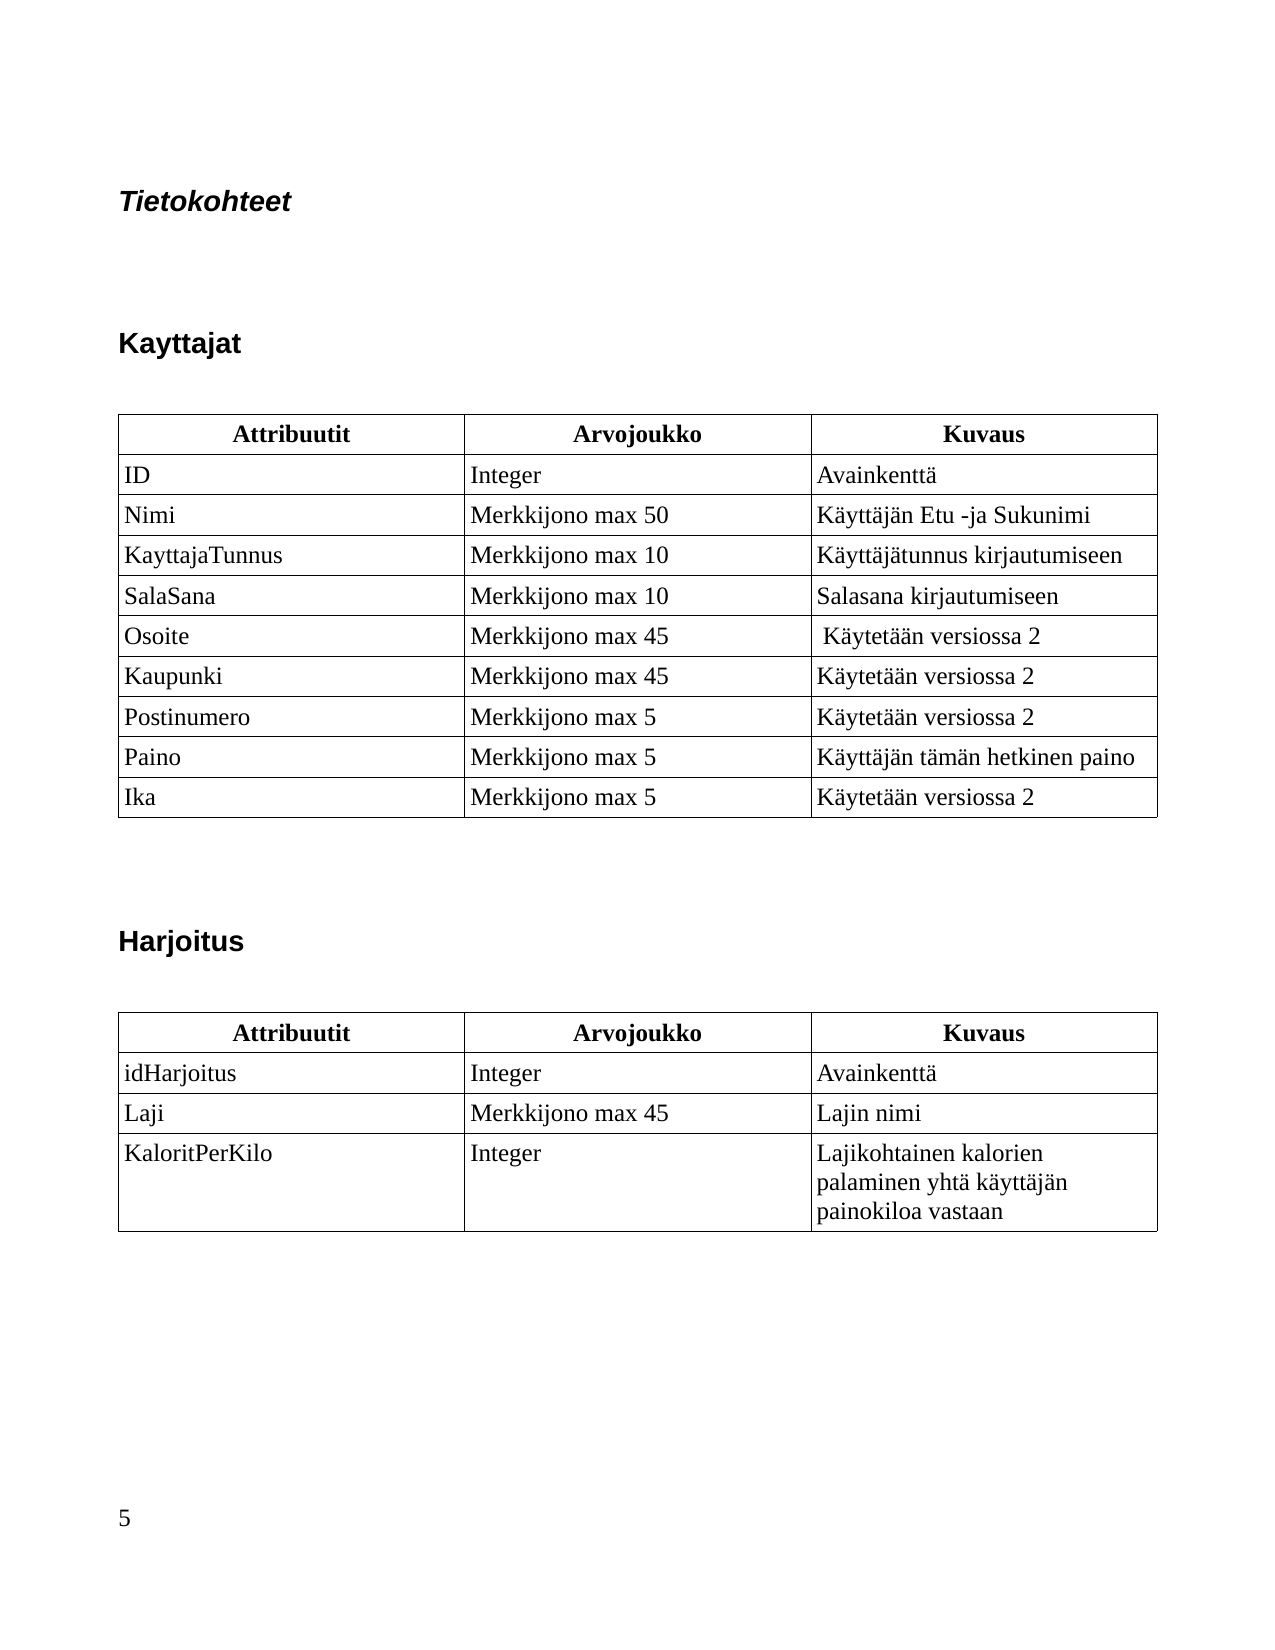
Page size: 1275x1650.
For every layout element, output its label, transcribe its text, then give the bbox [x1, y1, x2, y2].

table_cell Integer [465, 455, 811, 494]
table_header Arvojoukko [465, 1013, 811, 1052]
table_cell Merkkijono max 5 [465, 778, 811, 817]
table_header Kuvaus [812, 415, 1157, 454]
subtitle Harjoitus [118, 924, 1157, 958]
table_cell Merkkijono max 5 [465, 697, 811, 736]
subtitle Kayttajat [118, 326, 1157, 360]
table_cell Kaupunki [119, 657, 464, 696]
table_cell Lajin nimi [812, 1094, 1157, 1133]
table_cell SalaSana [119, 576, 464, 615]
table_cell Merkkijono max 10 [465, 536, 811, 575]
table_cell Käytetään versiossa 2 [812, 657, 1157, 696]
table_cell Käyttäjän tämän hetkinen paino [812, 737, 1157, 777]
table_cell idHarjoitus [119, 1053, 464, 1092]
table_cell ID [119, 455, 464, 494]
table_cell Merkkijono max 50 [465, 495, 811, 535]
table_header Arvojoukko [465, 415, 811, 454]
table_header Kuvaus [812, 1013, 1157, 1052]
table_cell Paino [119, 737, 464, 777]
table_cell Käytetään versiossa 2 [812, 778, 1157, 817]
table_cell Merkkijono max 45 [465, 657, 811, 696]
table_cell Käytetään versiossa 2 [812, 697, 1157, 736]
table_cell Osoite [119, 616, 464, 656]
table_cell KayttajaTunnus [119, 536, 464, 575]
table_cell Avainkenttä [812, 455, 1157, 494]
table_cell Integer [465, 1053, 811, 1092]
table_cell Postinumero [119, 697, 464, 736]
table_header Attribuutit [119, 415, 464, 454]
table_cell Merkkijono max 45 [465, 1094, 811, 1133]
table_cell Merkkijono max 10 [465, 576, 811, 615]
table_cell Merkkijono max 45 [465, 616, 811, 656]
table_cell Käytetään versiossa 2 [812, 616, 1157, 656]
table_cell Lajikohtainen kalorien palaminen yhtä käyttäjän painokiloa vastaan [812, 1134, 1157, 1231]
table_header Attribuutit [119, 1013, 464, 1052]
table_cell Ika [119, 778, 464, 817]
table_cell Merkkijono max 5 [465, 737, 811, 777]
table_cell Käyttäjätunnus kirjautumiseen [812, 536, 1157, 575]
table_cell KaloritPerKilo [119, 1134, 464, 1231]
table_cell Avainkenttä [812, 1053, 1157, 1092]
table_cell Nimi [119, 495, 464, 535]
table_cell Laji [119, 1094, 464, 1133]
table_cell Integer [465, 1134, 811, 1231]
table_cell Käyttäjän Etu -ja Sukunimi [812, 495, 1157, 535]
subtitle Tietokohteet [118, 184, 1157, 218]
table_cell Salasana kirjautumiseen [812, 576, 1157, 615]
